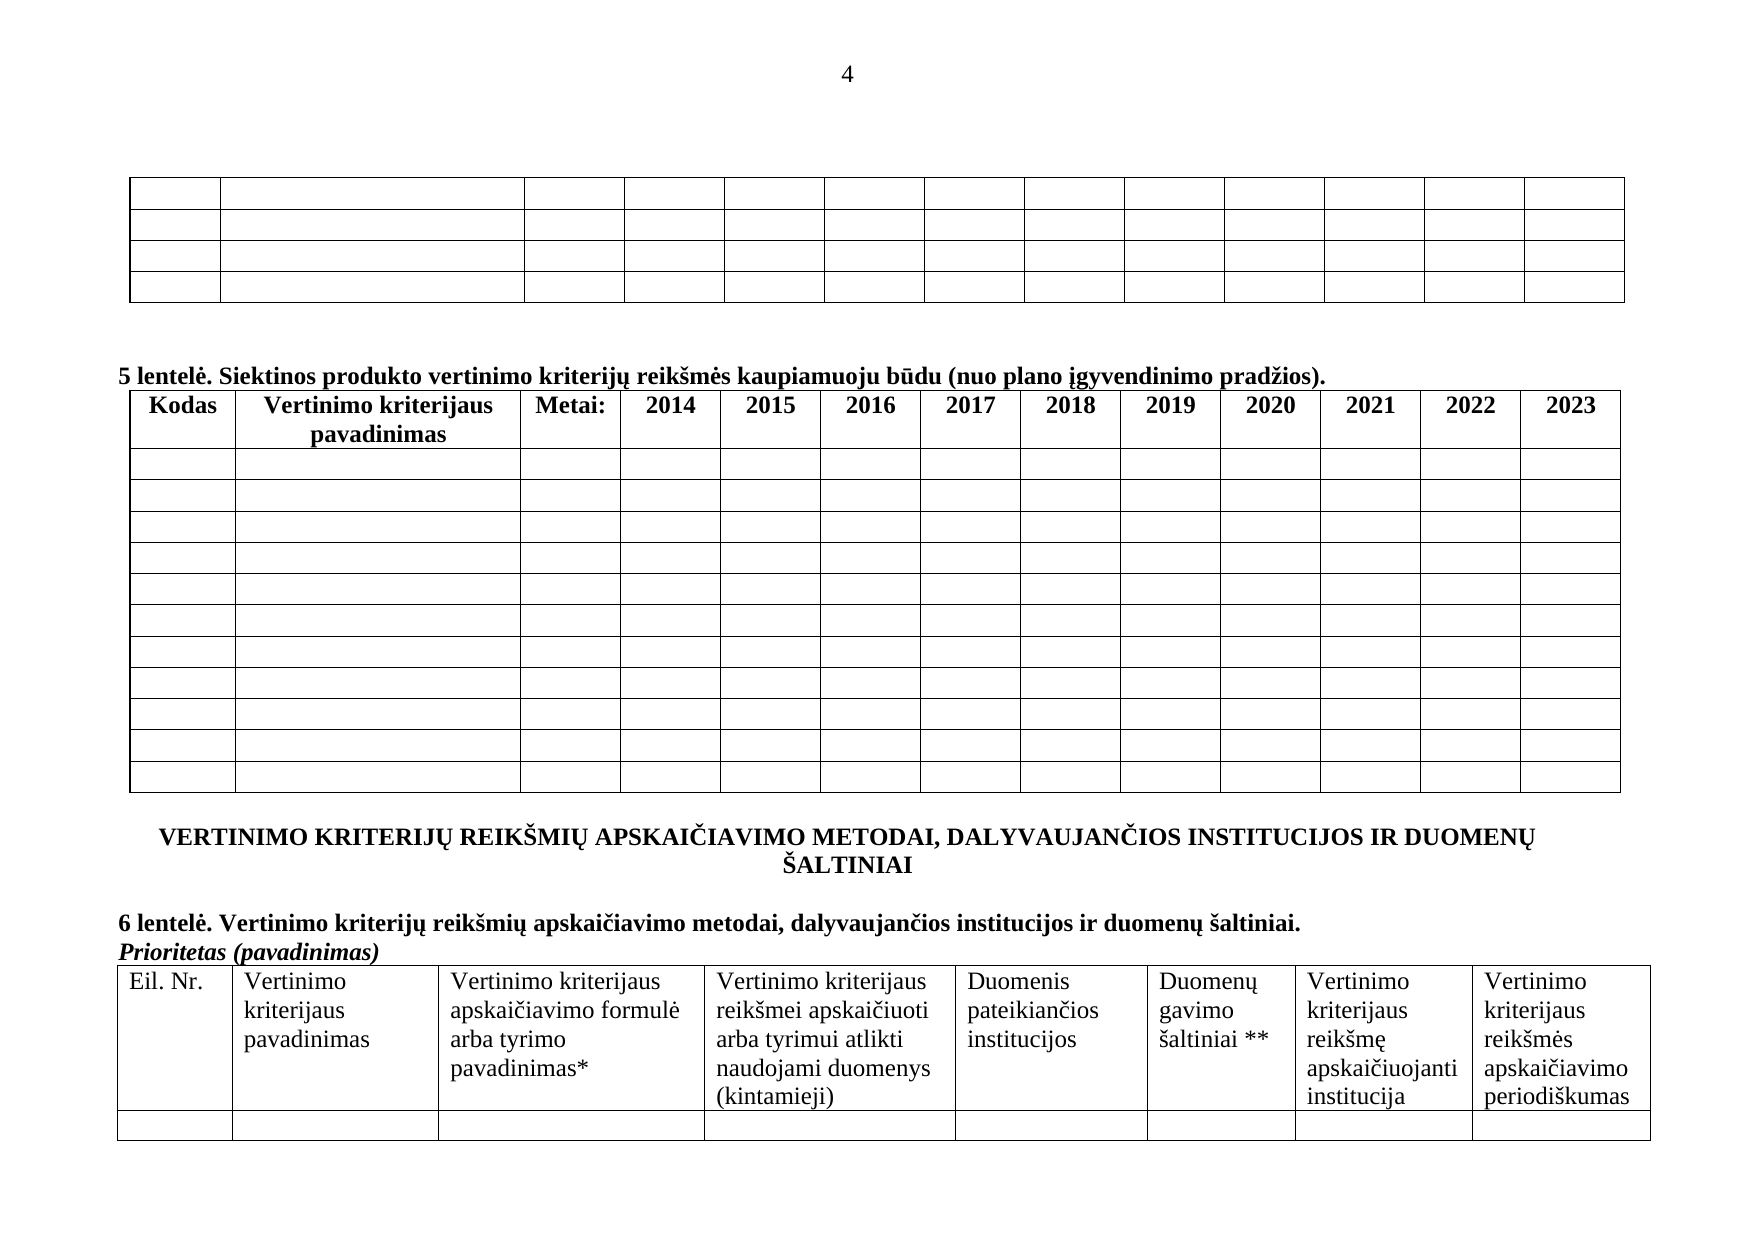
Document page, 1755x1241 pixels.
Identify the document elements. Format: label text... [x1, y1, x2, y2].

table_header Eil. Nr. [118, 966, 232, 1110]
table_cell [821, 668, 920, 698]
table_cell [1321, 637, 1420, 667]
table_cell [921, 762, 1020, 792]
table_cell [721, 605, 820, 636]
table_cell [236, 668, 520, 698]
text 5 lentelė. Siektinos produkto vertinimo kriterijų reikšmės kaupiamuoju būdu (nuo plano įgyvendinimo pradžios). [118, 361, 1577, 389]
table_cell [625, 241, 724, 271]
table_cell [1221, 449, 1320, 479]
table_header Vertinimo kriterijaus pavadinimas [236, 391, 520, 448]
table_cell [921, 512, 1020, 542]
table_cell [236, 762, 520, 792]
table_cell [821, 605, 920, 636]
table_cell [1021, 543, 1120, 573]
table_cell [1121, 512, 1220, 542]
table_cell [236, 574, 520, 604]
table_cell [131, 241, 220, 271]
table_cell [825, 178, 924, 208]
table_cell [825, 210, 924, 240]
table_cell [1525, 272, 1624, 302]
table_cell [1325, 210, 1424, 240]
table_cell [1125, 178, 1224, 208]
table_cell [1421, 543, 1520, 573]
text Prioritetas (pavadinimas) [118, 937, 1577, 965]
table_header 2020 [1221, 391, 1320, 448]
table_cell [1148, 1111, 1295, 1140]
table_cell [1025, 272, 1124, 302]
table_cell [1221, 512, 1320, 542]
table_cell [1325, 178, 1424, 208]
table_cell [521, 637, 620, 667]
table_cell [1425, 210, 1524, 240]
table_cell [131, 730, 235, 761]
table_cell [1421, 480, 1520, 511]
table_cell [725, 178, 824, 208]
table_cell [1021, 699, 1120, 729]
table_cell [521, 512, 620, 542]
table_cell [1221, 730, 1320, 761]
table_header Vertinimo kriterijaus reikšmei apskaičiuoti arba tyrimui atlikti naudojami duomenys (kintamieji) [705, 966, 955, 1110]
table_cell [721, 730, 820, 761]
table_cell [1421, 574, 1520, 604]
table_cell [221, 210, 524, 240]
table_cell [131, 449, 235, 479]
table_cell [956, 1111, 1147, 1140]
table_cell [1025, 178, 1124, 208]
table_cell [1421, 730, 1520, 761]
table_cell [725, 241, 824, 271]
table_cell [236, 605, 520, 636]
table_cell [1421, 512, 1520, 542]
table_cell [131, 762, 235, 792]
table_header 2014 [621, 391, 720, 448]
table_cell [621, 605, 720, 636]
table_cell [1225, 210, 1324, 240]
table_cell [236, 730, 520, 761]
table_cell [821, 480, 920, 511]
table_cell [1521, 699, 1620, 729]
table_header 2022 [1421, 391, 1520, 448]
table_cell [925, 272, 1024, 302]
table_cell [1473, 1111, 1650, 1140]
table_cell [1021, 668, 1120, 698]
table_cell [1321, 668, 1420, 698]
table_cell [1296, 1111, 1472, 1140]
table_cell [1121, 730, 1220, 761]
table_cell [521, 543, 620, 573]
table_cell [1121, 449, 1220, 479]
table_cell [621, 668, 720, 698]
table_cell [1121, 762, 1220, 792]
table_header 2019 [1121, 391, 1220, 448]
table_header Duomenis pateikiančios institucijos [956, 966, 1147, 1110]
table_cell [621, 512, 720, 542]
table_cell [131, 605, 235, 636]
table_cell [821, 449, 920, 479]
table_cell [1125, 272, 1224, 302]
text 6 lentelė. Vertinimo kriterijų reikšmių apskaičiavimo metodai, dalyvaujančios institucijos ir duomenų šaltiniai. [118, 908, 1577, 937]
table_cell [521, 480, 620, 511]
table_header Vertinimo kriterijaus apskaičiavimo formulė arba tyrimo pavadinimas* [439, 966, 704, 1110]
table_cell [1421, 668, 1520, 698]
table_cell [236, 512, 520, 542]
table_cell [1421, 699, 1520, 729]
table_cell [921, 699, 1020, 729]
table_cell [221, 272, 524, 302]
table_cell [221, 241, 524, 271]
table_cell [1425, 241, 1524, 271]
table_cell [1521, 543, 1620, 573]
table_cell [621, 637, 720, 667]
table_cell [525, 241, 624, 271]
table_cell [621, 449, 720, 479]
table_cell [1121, 605, 1220, 636]
table_cell [821, 543, 920, 573]
table_cell [1321, 762, 1420, 792]
table_cell [1421, 637, 1520, 667]
table_cell [525, 210, 624, 240]
table_cell [621, 730, 720, 761]
table_header 2021 [1321, 391, 1420, 448]
table_cell [1125, 241, 1224, 271]
table_cell [1021, 574, 1120, 604]
table_cell [1521, 449, 1620, 479]
table_cell [821, 574, 920, 604]
table_cell [131, 543, 235, 573]
table_header Kodas [131, 391, 235, 448]
table_cell [821, 762, 920, 792]
table_cell [621, 574, 720, 604]
table_cell [721, 699, 820, 729]
table_cell [721, 574, 820, 604]
table_cell [825, 272, 924, 302]
table_cell [1525, 178, 1624, 208]
table_cell [1321, 699, 1420, 729]
table_cell [236, 637, 520, 667]
table_cell [1521, 605, 1620, 636]
table_header 2016 [821, 391, 920, 448]
table_header 2018 [1021, 391, 1120, 448]
table_header 2017 [921, 391, 1020, 448]
table_cell [1021, 449, 1120, 479]
table_cell [236, 543, 520, 573]
table_cell [1521, 480, 1620, 511]
table_cell [1521, 762, 1620, 792]
table_cell [1121, 543, 1220, 573]
table_cell [821, 637, 920, 667]
table_cell [625, 178, 724, 208]
table_cell [925, 210, 1024, 240]
table_cell [1521, 512, 1620, 542]
table_cell [236, 449, 520, 479]
table_cell [625, 210, 724, 240]
table_cell [621, 480, 720, 511]
table_cell [825, 241, 924, 271]
table_cell [821, 730, 920, 761]
table_cell [721, 668, 820, 698]
table_cell [1221, 668, 1320, 698]
table_cell [1221, 605, 1320, 636]
table_cell [1221, 480, 1320, 511]
table_cell [725, 272, 824, 302]
table_cell [921, 449, 1020, 479]
table_cell [1225, 272, 1324, 302]
table_header Duomenų gavimo šaltiniai ** [1148, 966, 1295, 1110]
table_cell [921, 574, 1020, 604]
table_cell [1421, 762, 1520, 792]
table_cell [1321, 480, 1420, 511]
table_cell [1121, 574, 1220, 604]
table_cell [1425, 272, 1524, 302]
table_cell [131, 637, 235, 667]
table_cell [521, 605, 620, 636]
table_cell [131, 272, 220, 302]
table_cell [236, 699, 520, 729]
table_cell [1021, 762, 1120, 792]
table_cell [131, 210, 220, 240]
table_cell [1321, 574, 1420, 604]
table_cell [233, 1111, 438, 1140]
table_cell [521, 668, 620, 698]
table_cell [521, 730, 620, 761]
table_cell [1021, 480, 1120, 511]
table_cell [1121, 637, 1220, 667]
table_cell [625, 272, 724, 302]
table_cell [521, 449, 620, 479]
table_cell [1021, 637, 1120, 667]
table_cell [1425, 178, 1524, 208]
table_cell [921, 543, 1020, 573]
table_cell [725, 210, 824, 240]
table_cell [521, 699, 620, 729]
table_cell [921, 668, 1020, 698]
table_cell [131, 480, 235, 511]
table_cell [1221, 574, 1320, 604]
table_cell [1525, 241, 1624, 271]
table_cell [821, 699, 920, 729]
table_cell [1521, 637, 1620, 667]
table_header Vertinimo kriterijaus reikšmės apskaičiavimo periodiškumas [1473, 966, 1650, 1110]
text VERTINIMO KRITERIJŲ REIKŠMIŲ APSKAIČIAVIMO METODAI, DALYVAUJANČIOS INSTITUCIJOS IR DUOMENŲ ŠALTINIAI [118, 822, 1577, 879]
table_cell [721, 512, 820, 542]
table_cell [1121, 699, 1220, 729]
table_cell [821, 512, 920, 542]
table_cell [721, 762, 820, 792]
table_cell [131, 574, 235, 604]
table_cell [1221, 543, 1320, 573]
table_cell [925, 241, 1024, 271]
table_cell [1525, 210, 1624, 240]
table_cell [1021, 730, 1120, 761]
table_cell [1125, 210, 1224, 240]
table_cell [1521, 730, 1620, 761]
table_cell [1121, 668, 1220, 698]
table_cell [118, 1111, 232, 1140]
table_cell [621, 699, 720, 729]
table_cell [721, 449, 820, 479]
table_cell [1025, 241, 1124, 271]
table_cell [1325, 272, 1424, 302]
table_header 2015 [721, 391, 820, 448]
table_cell [621, 543, 720, 573]
table_cell [525, 178, 624, 208]
table_cell [1421, 449, 1520, 479]
table_cell [1321, 605, 1420, 636]
table_cell [1225, 178, 1324, 208]
table_cell [1321, 730, 1420, 761]
table_cell [1521, 668, 1620, 698]
table_header 2023 [1521, 391, 1620, 448]
table_header Metai: [521, 391, 620, 448]
table_cell [921, 480, 1020, 511]
table_cell [721, 637, 820, 667]
table_cell [521, 574, 620, 604]
table_cell [1325, 241, 1424, 271]
table_cell [1021, 605, 1120, 636]
table_cell [131, 699, 235, 729]
table_header Vertinimo kriterijaus pavadinimas [233, 966, 438, 1110]
table_cell [1221, 699, 1320, 729]
table_cell [705, 1111, 955, 1140]
table_cell [521, 762, 620, 792]
table_cell [1225, 241, 1324, 271]
table_cell [721, 480, 820, 511]
table_cell [921, 730, 1020, 761]
table_cell [1021, 512, 1120, 542]
table_cell [221, 178, 524, 208]
table_cell [621, 762, 720, 792]
table_cell [131, 668, 235, 698]
table_cell [1521, 574, 1620, 604]
table_cell [921, 605, 1020, 636]
table_cell [1221, 762, 1320, 792]
table_cell [236, 480, 520, 511]
table_cell [1321, 449, 1420, 479]
table_cell [721, 543, 820, 573]
table_cell [131, 178, 220, 208]
table_cell [1121, 480, 1220, 511]
table_cell [525, 272, 624, 302]
table_cell [1025, 210, 1124, 240]
table_cell [1321, 512, 1420, 542]
table_cell [921, 637, 1020, 667]
table_cell [439, 1111, 704, 1140]
table_cell [1221, 637, 1320, 667]
table_header Vertinimo kriterijaus reikšmę apskaičiuojanti institucija [1296, 966, 1472, 1110]
table_cell [925, 178, 1024, 208]
table_cell [131, 512, 235, 542]
table_cell [1421, 605, 1520, 636]
table_cell [1321, 543, 1420, 573]
